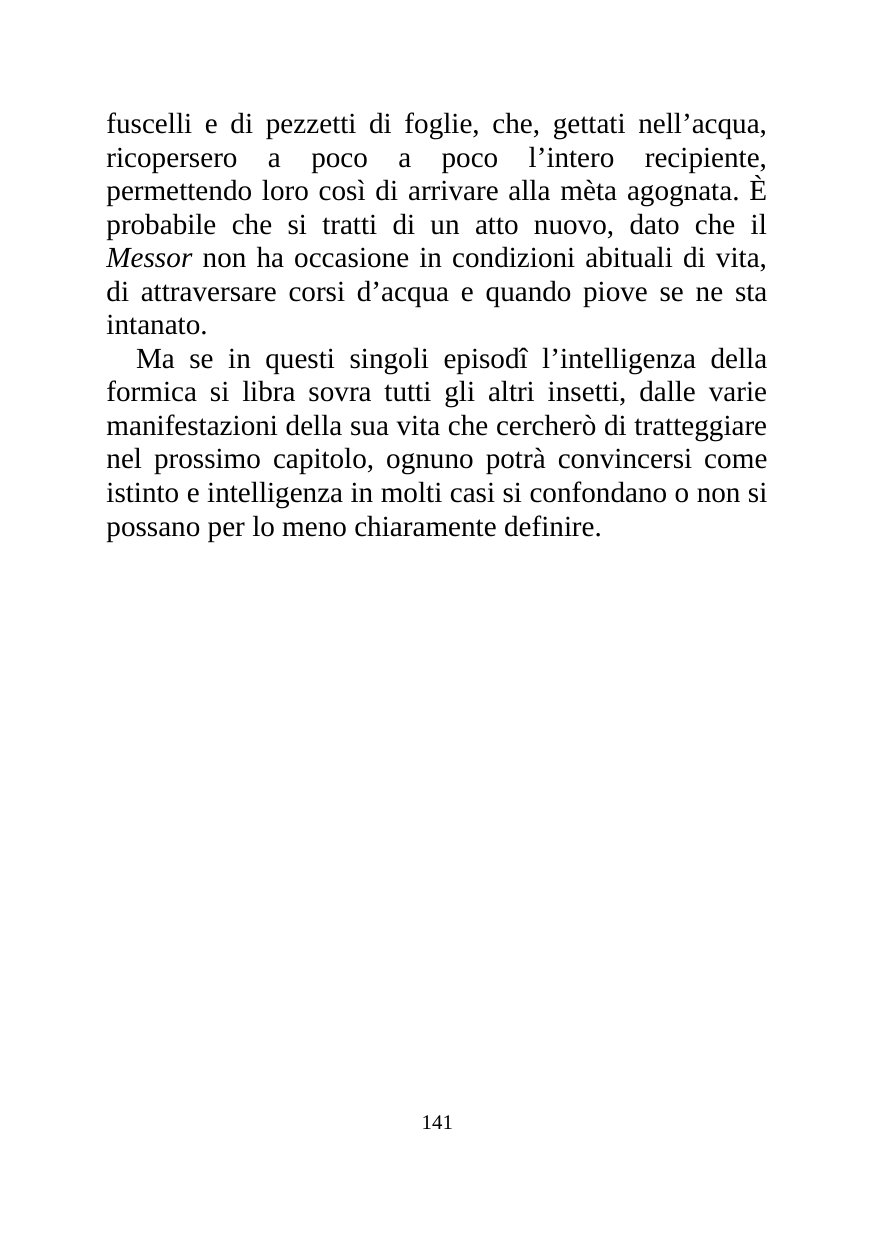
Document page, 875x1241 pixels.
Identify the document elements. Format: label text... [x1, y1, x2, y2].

text fuscelli e di pezzetti di foglie, che, gettati nell’acqua, ricopersero a poco a poco l’intero recipiente, permettendo loro così di arrivare alla mèta agognata. È probabile che si tratti di un atto nuovo, dato che il Messor non ha occasione in condizioni abituali di vita, di attraversare corsi d’acqua e quando piove se ne sta intanato. [106, 106, 768, 341]
text Ma se in questi singoli episodî l’intelligenza della formica si libra sovra tutti gli altri insetti, dalle varie manifestazioni della sua vita che cercherò di tratteggiare nel prossimo capitolo, ognuno potrà convincersi come istinto e intelligenza in molti casi si confondano o non si possano per lo meno chiaramente definire. [106, 341, 768, 542]
